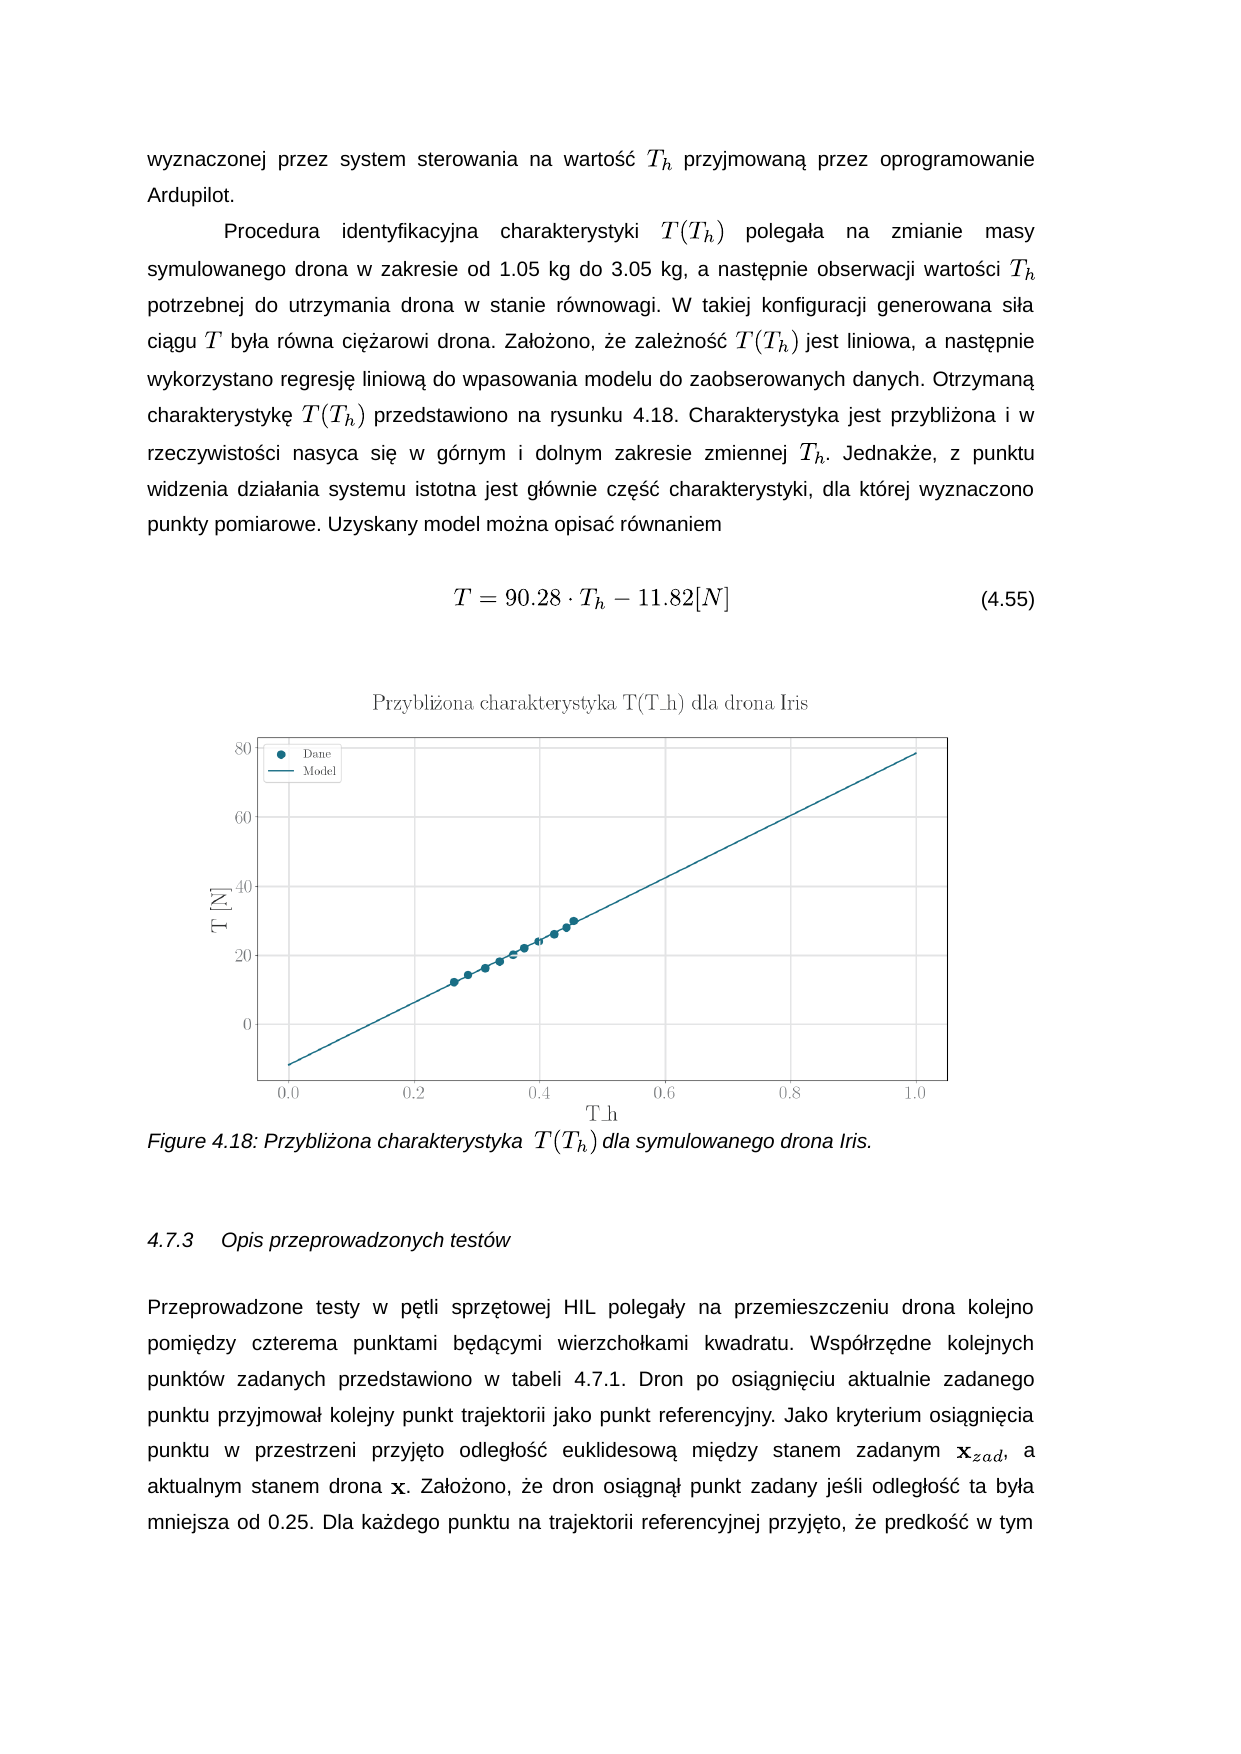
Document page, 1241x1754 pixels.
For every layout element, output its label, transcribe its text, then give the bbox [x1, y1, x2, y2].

text wyznaczonej przez system sterowania na wartość przyjmowaną przez oprogramowanie Ardupilot. [147, 147, 1035, 207]
subtitle Opis przeprowadzonych testów [147, 1227, 1035, 1251]
picture [147, 684, 1035, 1129]
text (4.55) [728, 586, 1035, 612]
text Figure 4.18: Przybliżona charakterystyka [147, 1129, 559, 1154]
text dla symulowanego drona Iris. [592, 1129, 1035, 1154]
text Przeprowadzone testy w pętli sprzętowej HIL polegały na przemieszczeniu drona kolejno pomiędzy czterema punktami będącymi wierzchołkami kwadratu. Współrzędne kolejnych punktów zadanych przedstawiono w tabeli 4.7.1. Dron po osiągnięciu aktualnie zadanego punktu przyjmował kolejny punkt trajektorii jako punkt referencyjny. Jako kryterium osiągnięcia punktu w przestrzeni przyjęto odległość euklidesową między stanem zadanym , a aktualnym stanem drona . Założono, że dron osiągnął punkt zadany jeśli odległość ta była mniejsza od 0.25. Dla każdego punktu na trajektorii referencyjnej przyjęto, że predkość w tym [147, 1294, 1035, 1534]
text Procedura identyfikacyjna charakterystyki polegała na zmianie masy symulowanego drona w zakresie od 1.05 kg do 3.05 kg, a następnie obserwacji wartości potrzebnej do utrzymania drona w stanie równowagi. W takiej konfiguracji generowana siła ciągu była równa ciężarowi drona. Założono, że zależność jest liniowa, a następnie wykorzystano regresję liniową do wpasowania modelu do zaobserowanych danych. Otrzymaną charakterystykę przedstawiono na rysunku 4.18. Charakterystyka jest przybliżona i w rzeczywistości nasyca się w górnym i dolnym zakresie zmiennej . Jednakże, z punktu widzenia działania systemu istotna jest głównie część charakterystyki, dla której wyznaczono punkty pomiarowe. Uzyskany model można opisać równaniem [147, 219, 1035, 536]
text [147, 586, 696, 612]
